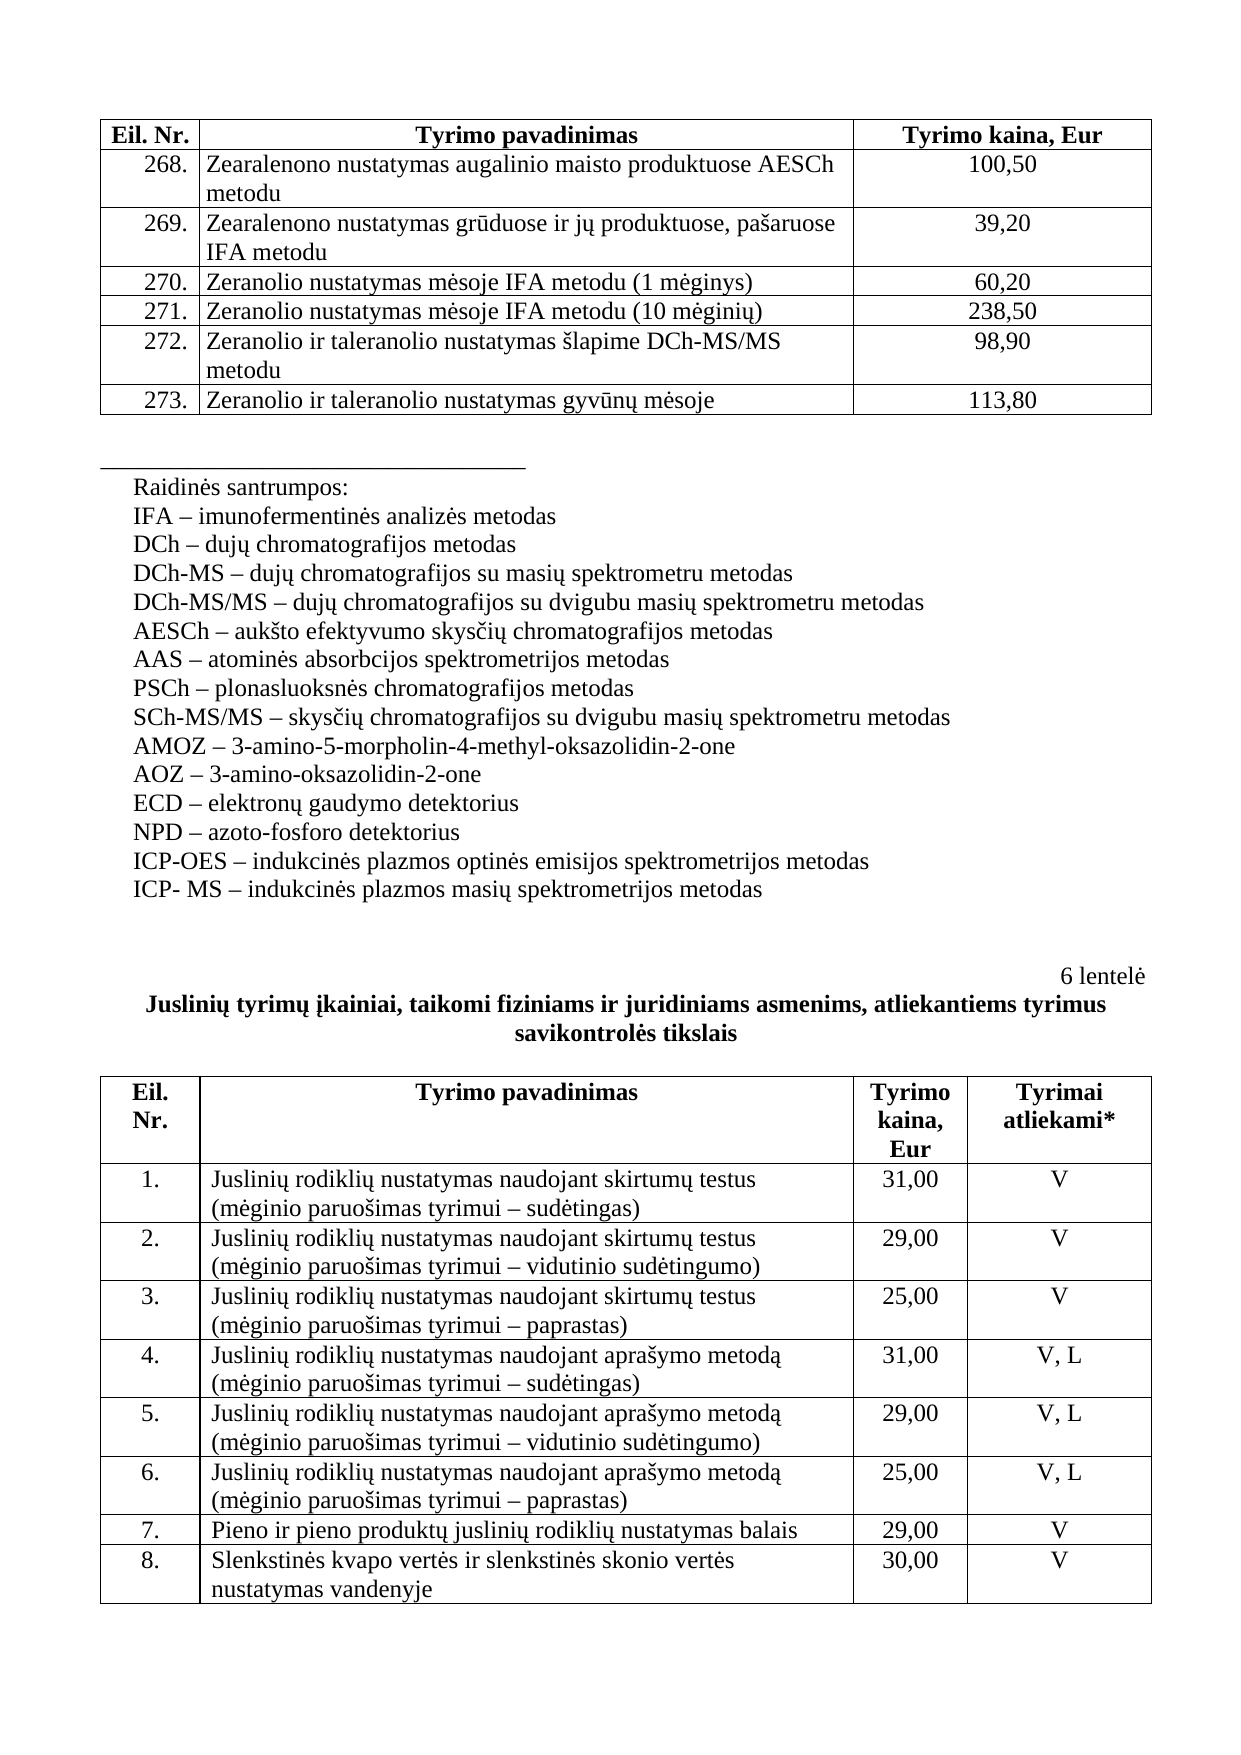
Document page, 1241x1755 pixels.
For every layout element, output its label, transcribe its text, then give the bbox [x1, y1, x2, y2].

table_cell Juslinių rodiklių nustatymas naudojant aprašymo metodą (mėginio paruošimas tyrimui – paprastas) [201, 1457, 853, 1514]
text ECD – elektronų gaudymo detektorius [100, 788, 1152, 817]
table_cell V [968, 1223, 1151, 1280]
table_header Tyrimo kaina, Eur [854, 1077, 967, 1163]
text IFA – imunofermentinės analizės metodas [100, 501, 1152, 529]
table_cell V [968, 1545, 1151, 1603]
table_cell 31,00 [854, 1164, 967, 1222]
table_cell 29,00 [854, 1515, 967, 1544]
table_cell Zeranolio ir taleranolio nustatymas šlapime DCh-MS/MS metodu [200, 326, 853, 384]
text SCh-MS/MS – skysčių chromatografijos su dvigubu masių spektrometru metodas [100, 702, 1152, 731]
text DCh-MS – dujų chromatografijos su masių spektrometru metodas [100, 558, 1152, 587]
table_cell Zeranolio nustatymas mėsoje IFA metodu (1 mėginys) [200, 267, 853, 295]
table_cell Juslinių rodiklių nustatymas naudojant aprašymo metodą (mėginio paruošimas tyrimui – sudėtingas) [201, 1340, 853, 1397]
table_cell Zeranolio nustatymas mėsoje IFA metodu (10 mėginių) [200, 296, 853, 325]
text PSCh – plonasluoksnės chromatografijos metodas [100, 673, 1152, 702]
table_cell V, L [968, 1398, 1151, 1456]
table_cell 268. [101, 150, 199, 207]
table_cell 60,20 [854, 267, 1151, 295]
table_cell 2. [101, 1223, 199, 1280]
table_cell 238,50 [854, 296, 1151, 325]
table_cell V [968, 1281, 1151, 1339]
table_cell 5. [101, 1398, 199, 1456]
table_cell 25,00 [854, 1281, 967, 1339]
table_cell 98,90 [854, 326, 1151, 384]
table_cell Juslinių rodiklių nustatymas naudojant skirtumų testus (mėginio paruošimas tyrimui – paprastas) [201, 1281, 853, 1339]
table_cell 31,00 [854, 1340, 967, 1397]
text AESCh – aukšto efektyvumo skysčių chromatografijos metodas [100, 616, 1152, 644]
table_cell V, L [968, 1457, 1151, 1514]
table_cell Juslinių rodiklių nustatymas naudojant skirtumų testus (mėginio paruošimas tyrimui – sudėtingas) [201, 1164, 853, 1222]
text DCh – dujų chromatografijos metodas [100, 529, 1152, 558]
table_header Tyrimai atliekami* [968, 1077, 1151, 1163]
table_cell Zeranolio ir taleranolio nustatymas gyvūnų mėsoje [200, 385, 853, 413]
table_cell 113,80 [854, 385, 1151, 413]
text AMOZ – 3-amino-5-morpholin-4-methyl-oksazolidin-2-one [100, 731, 1152, 759]
table_cell 8. [101, 1545, 199, 1603]
table_header Eil. Nr. [101, 1077, 199, 1163]
table_cell 269. [101, 208, 199, 266]
table_cell 1. [101, 1164, 199, 1222]
text NPD – azoto-fosforo detektorius [100, 817, 1152, 846]
table_cell V, L [968, 1340, 1151, 1397]
table_cell Juslinių rodiklių nustatymas naudojant aprašymo metodą (mėginio paruošimas tyrimui – vidutinio sudėtingumo) [201, 1398, 853, 1456]
table_cell Zearalenono nustatymas augalinio maisto produktuose AESCh metodu [200, 150, 853, 207]
table_header Tyrimo pavadinimas [201, 1077, 853, 1163]
text AOZ – 3-amino-oksazolidin-2-one [100, 759, 1152, 788]
table_cell Slenkstinės kvapo vertės ir slenkstinės skonio vertės nustatymas vandenyje [201, 1545, 853, 1603]
table_cell Pieno ir pieno produktų juslinių rodiklių nustatymas balais [201, 1515, 853, 1544]
table_cell 30,00 [854, 1545, 967, 1603]
table_header Eil. Nr. [101, 120, 199, 148]
table_cell V [968, 1515, 1151, 1544]
table_cell 25,00 [854, 1457, 967, 1514]
text 6 lentelė [100, 961, 1152, 989]
text ICP-OES – indukcinės plazmos optinės emisijos spektrometrijos metodas [100, 846, 1152, 874]
text DCh-MS/MS – dujų chromatografijos su dvigubu masių spektrometru metodas [100, 587, 1152, 616]
table_header Tyrimo kaina, Eur [854, 120, 1151, 148]
text Juslinių tyrimų įkainiai, taikomi fiziniams ir juridiniams asmenims, atliekantiems tyrimus savikontrolės tikslais [100, 989, 1152, 1047]
text __________________________________ [100, 443, 1152, 472]
table_cell Juslinių rodiklių nustatymas naudojant skirtumų testus (mėginio paruošimas tyrimui – vidutinio sudėtingumo) [201, 1223, 853, 1280]
table_cell 270. [101, 267, 199, 295]
table_cell 273. [101, 385, 199, 413]
text AAS – atominės absorbcijos spektrometrijos metodas [100, 644, 1152, 673]
text Raidinės santrumpos: [100, 472, 1152, 501]
table_cell 7. [101, 1515, 199, 1544]
text ICP- MS – indukcinės plazmos masių spektrometrijos metodas [100, 874, 1152, 903]
table_cell 271. [101, 296, 199, 325]
table_cell V [968, 1164, 1151, 1222]
table_cell 272. [101, 326, 199, 384]
table_cell Zearalenono nustatymas grūduose ir jų produktuose, pašaruose IFA metodu [200, 208, 853, 266]
table_cell 29,00 [854, 1398, 967, 1456]
table_cell 3. [101, 1281, 199, 1339]
table_header Tyrimo pavadinimas [200, 120, 853, 148]
table_cell 6. [101, 1457, 199, 1514]
table_cell 39,20 [854, 208, 1151, 266]
table_cell 100,50 [854, 150, 1151, 207]
table_cell 4. [101, 1340, 199, 1397]
table_cell 29,00 [854, 1223, 967, 1280]
